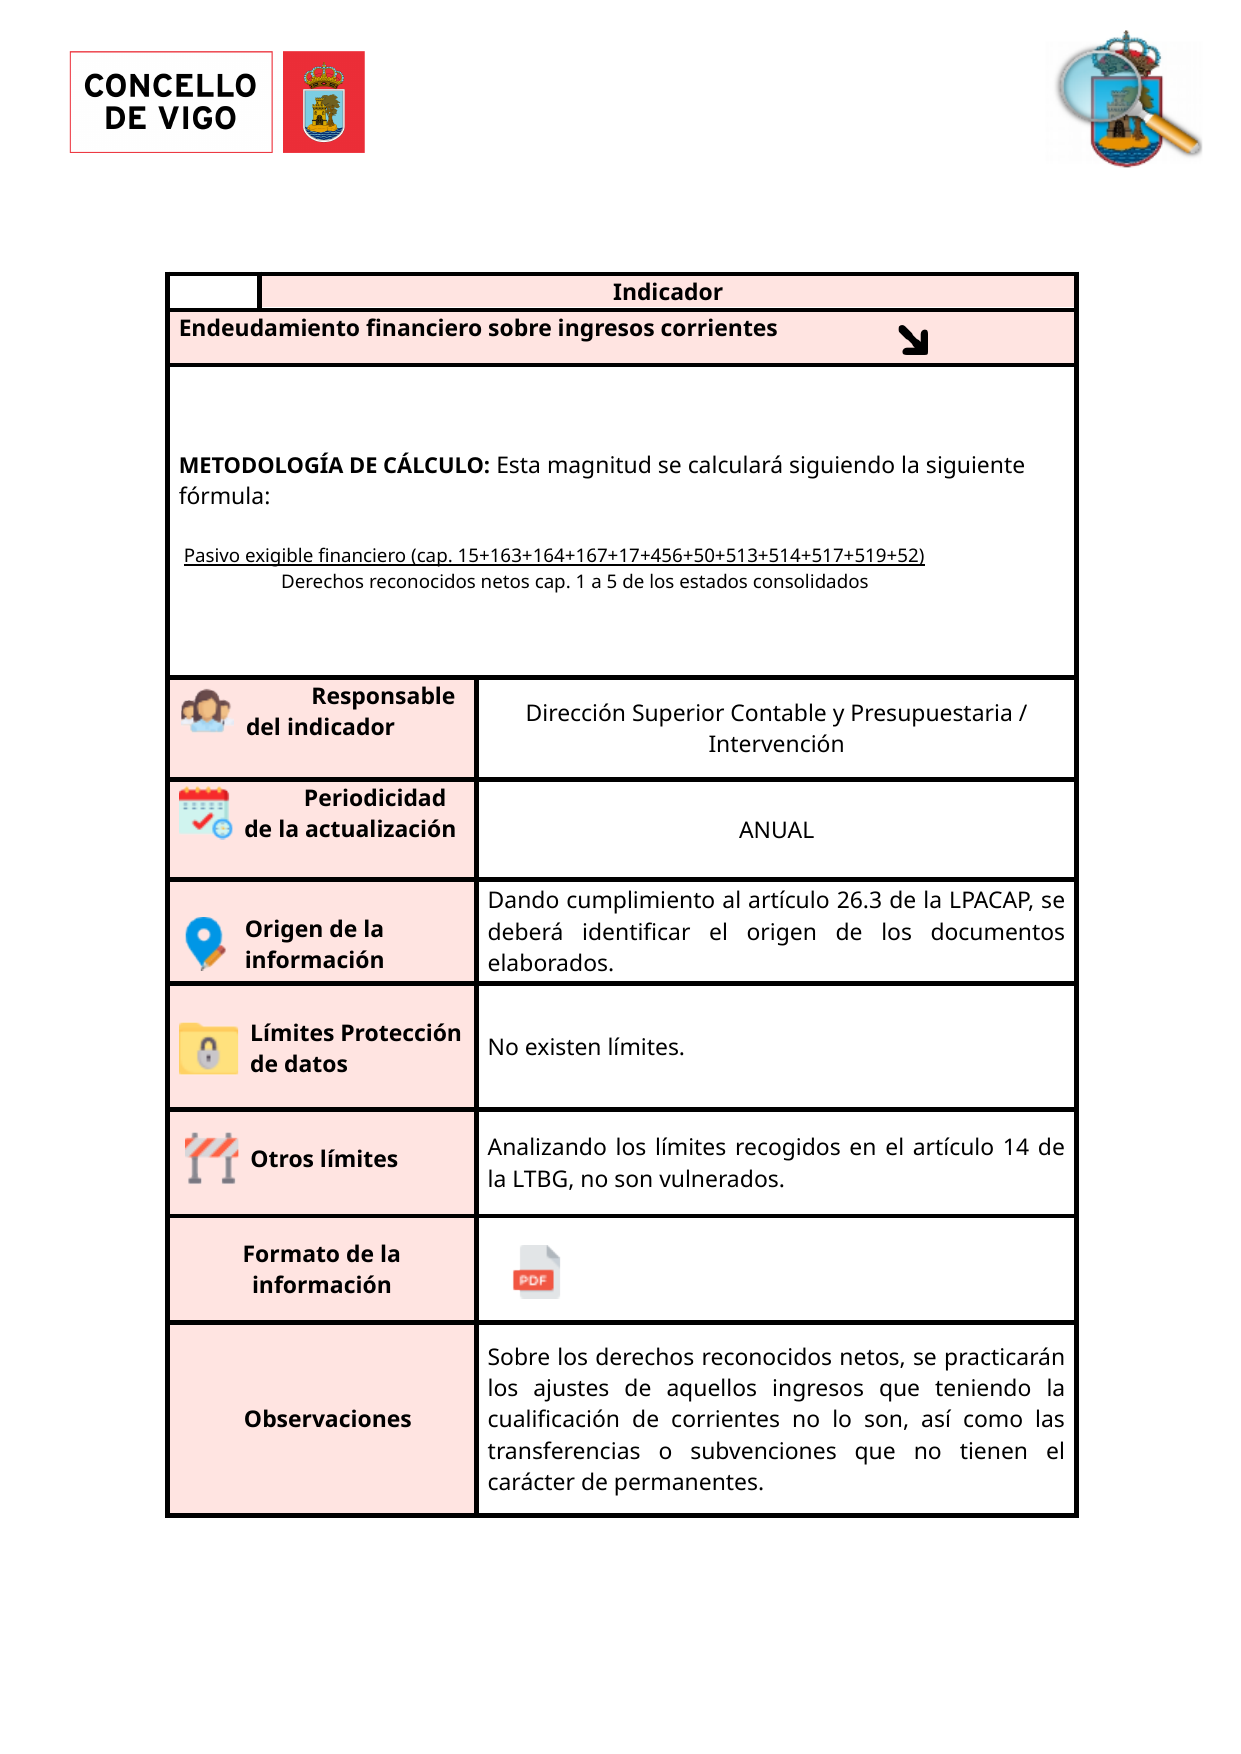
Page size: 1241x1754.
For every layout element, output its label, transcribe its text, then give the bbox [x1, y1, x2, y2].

picture [179, 1019, 239, 1079]
picture [1040, 26, 1218, 186]
picture [69, 51, 365, 153]
table_cell Periodicidad de la actualización [170, 782, 474, 877]
picture [185, 1132, 239, 1186]
picture [510, 1245, 564, 1299]
table_cell Formato de la información [170, 1218, 474, 1320]
picture [898, 325, 928, 355]
table_cell Límites Protección de datos [170, 986, 474, 1107]
picture [179, 786, 233, 840]
table_cell Analizando los límites recogidos en el artículo 14 de la LTBG, no son vulnerados. [479, 1112, 1074, 1214]
table_cell Origen de la información [170, 882, 474, 981]
table_cell Endeudamiento financiero sobre ingresos corrientes [170, 312, 1074, 363]
table_header Indicador [262, 276, 1074, 307]
table_cell Observaciones [170, 1325, 474, 1513]
table_cell ANUAL [479, 782, 1074, 877]
picture [179, 917, 233, 971]
picture [181, 684, 234, 738]
picture [197, 929, 211, 941]
table_cell Otros límites [170, 1112, 474, 1214]
table_cell [479, 1218, 1074, 1320]
table_cell METODOLOGÍA DE CÁLCULO: Esta magnitud se calculará siguiendo la siguiente fórmula: Pasivo exigible financiero (cap. 15+163+164+167+17+456+50+513+514+517+519+52) Derechos reconocidos netos cap. 1 a 5 de los estados consolidados [170, 367, 1074, 675]
table_cell Sobre los derechos reconocidos netos, se practicarán los ajustes de aquellos ingresos que teniendo la cualificación de corrientes no lo son, así como las transferencias o subvenciones que no tienen el carácter de permanentes. [479, 1325, 1074, 1513]
table_cell Dando cumplimiento al artículo 26.3 de la LPACAP, se deberá identificar el origen de los documentos elaborados. [479, 882, 1074, 981]
table_cell Responsable del indicador [170, 680, 474, 777]
table_header [170, 276, 257, 307]
table_cell No existen límites. [479, 986, 1074, 1107]
table_cell Dirección Superior Contable y Presupuestaria / Intervención [479, 680, 1074, 777]
